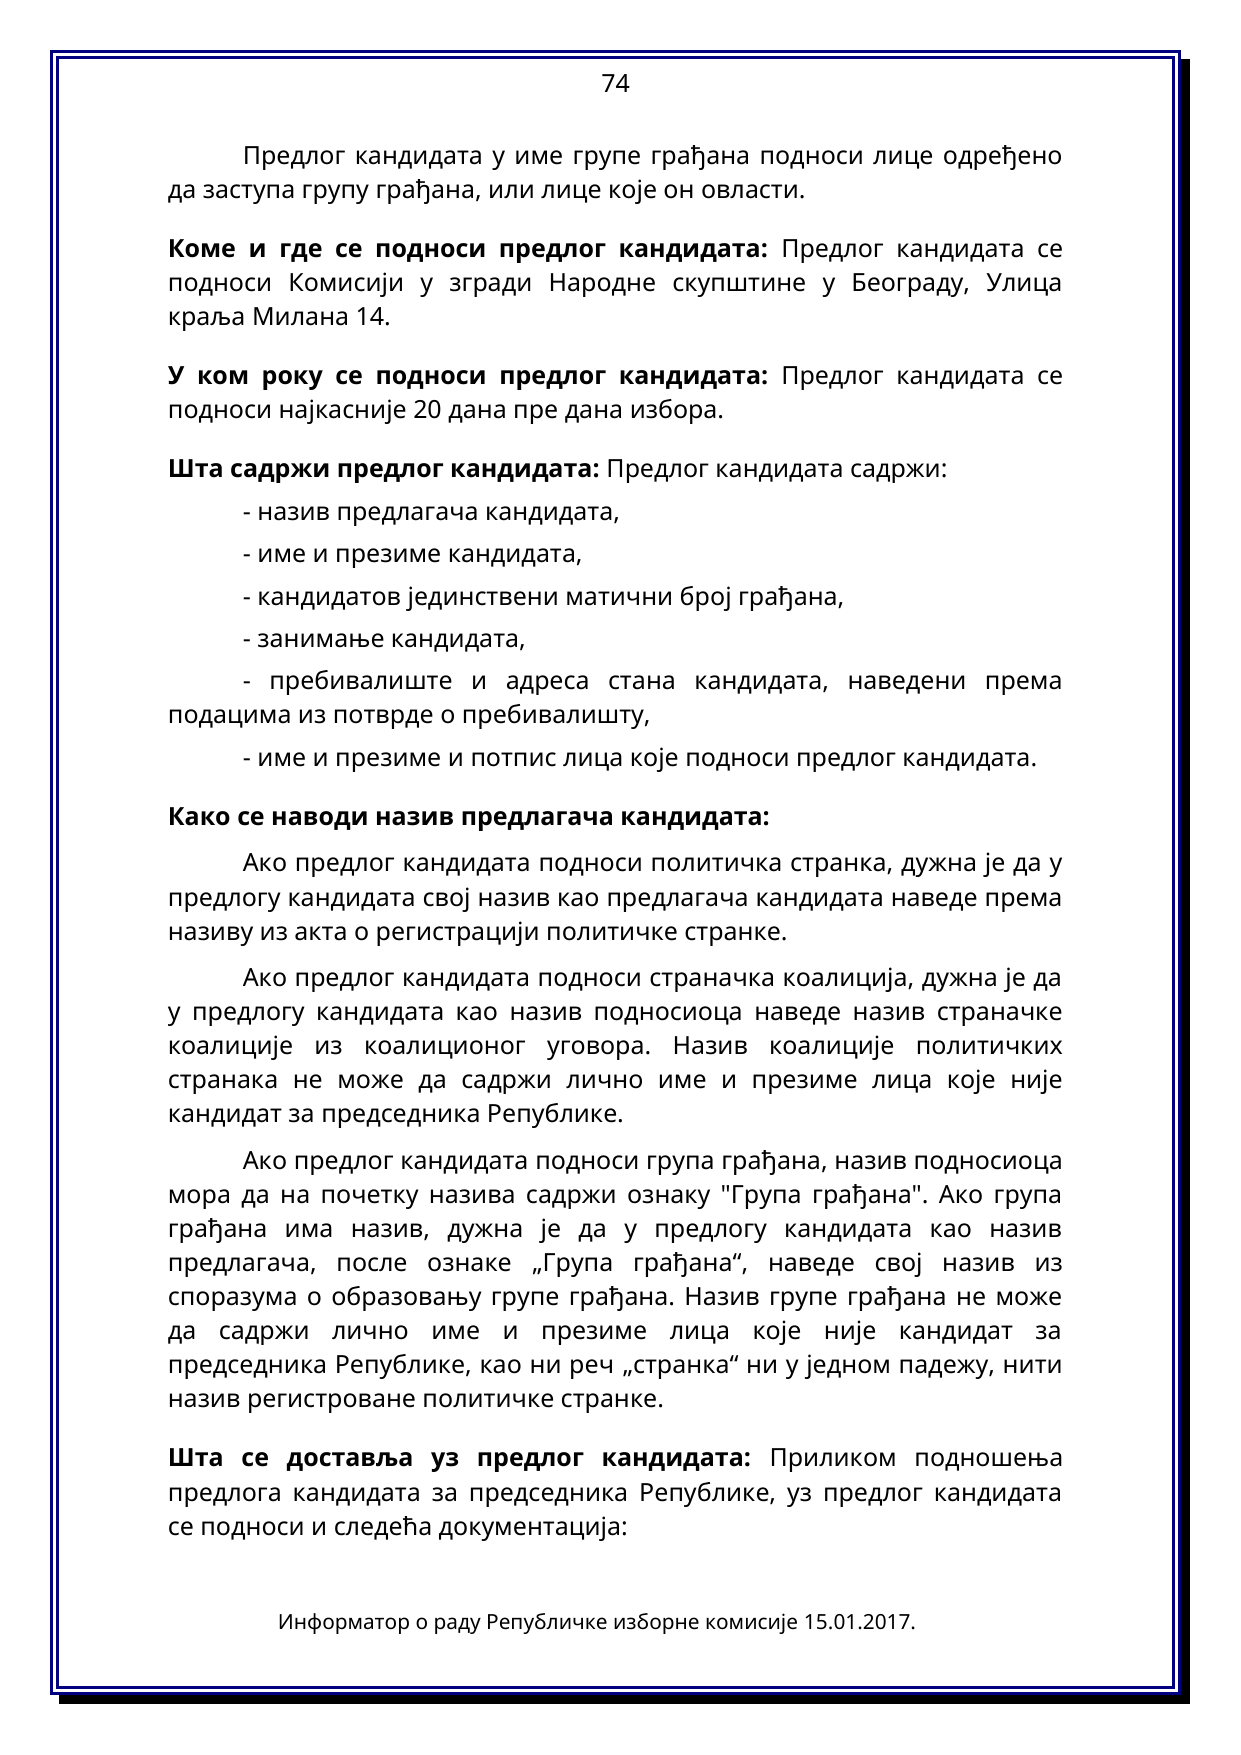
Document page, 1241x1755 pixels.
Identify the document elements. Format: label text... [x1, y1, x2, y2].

text Ако предлог кандидата подноси страначка коалиција, дужна је да у предлогу кандидата као назив подносиоца наведе назив страначке коалиције из коалиционог уговора. Назив коалиције политичких странака не може да садржи лично име и презиме лица које није кандидат за председника Републике. [168, 960, 1063, 1130]
text - кандидатов јединствени матични број грађана, [168, 578, 1063, 612]
text Шта се доставља уз предлог кандидата: Приликом подношења предлога кандидата за председника Републике, уз предлог кандидата се подноси и следећа документација: [168, 1440, 1063, 1542]
text Ако предлог кандидата подноси група грађана, назив подносиоца мора да на почетку назива садржи ознаку "Група грађана". Ако група грађана има назив, дужна је да у предлогу кандидата као назив предлагача, после ознаке „Група грађана“, наведе свој назив из споразума о образовању групе грађана. Назив групе грађана не може да садржи лично име и презиме лица које није кандидат за председника Републике, као ни реч „странка“ ни у једном падежу, нити назив регистроване политичке странке. [168, 1143, 1063, 1415]
text - занимање кандидата, [168, 621, 1063, 655]
text У ком року се подноси предлог кандидата: Предлог кандидата се подноси најкасније 20 дана пре дана избора. [168, 358, 1063, 426]
text Шта садржи предлог кандидата: Предлог кандидата садржи: [168, 451, 1063, 485]
text - име и презиме и потпис лица које подноси предлог кандидата. [168, 739, 1063, 773]
text Предлог кандидата у име групе грађана подноси лице одређено да заступа групу грађана, или лице које он овласти. [168, 138, 1063, 206]
text Коме и где се подноси предлог кандидата: Предлог кандидата се подноси Комисији у згради Народне скупштине у Београду, Улица краља Милана 14. [168, 231, 1063, 333]
text - пребивалиште и адреса стана кандидата, наведени према подацима из потврде о пребивалишту, [168, 663, 1063, 731]
text Како се наводи назив предлагача кандидата: [168, 798, 1063, 833]
text Ако предлог кандидата подноси политичка странка, дужна је да у предлогу кандидата свој назив као предлагача кандидата наведе према називу из акта о регистрацији политичке странке. [168, 845, 1063, 947]
text - име и презиме кандидата, [168, 536, 1063, 570]
text - назив предлагача кандидата, [168, 493, 1063, 527]
